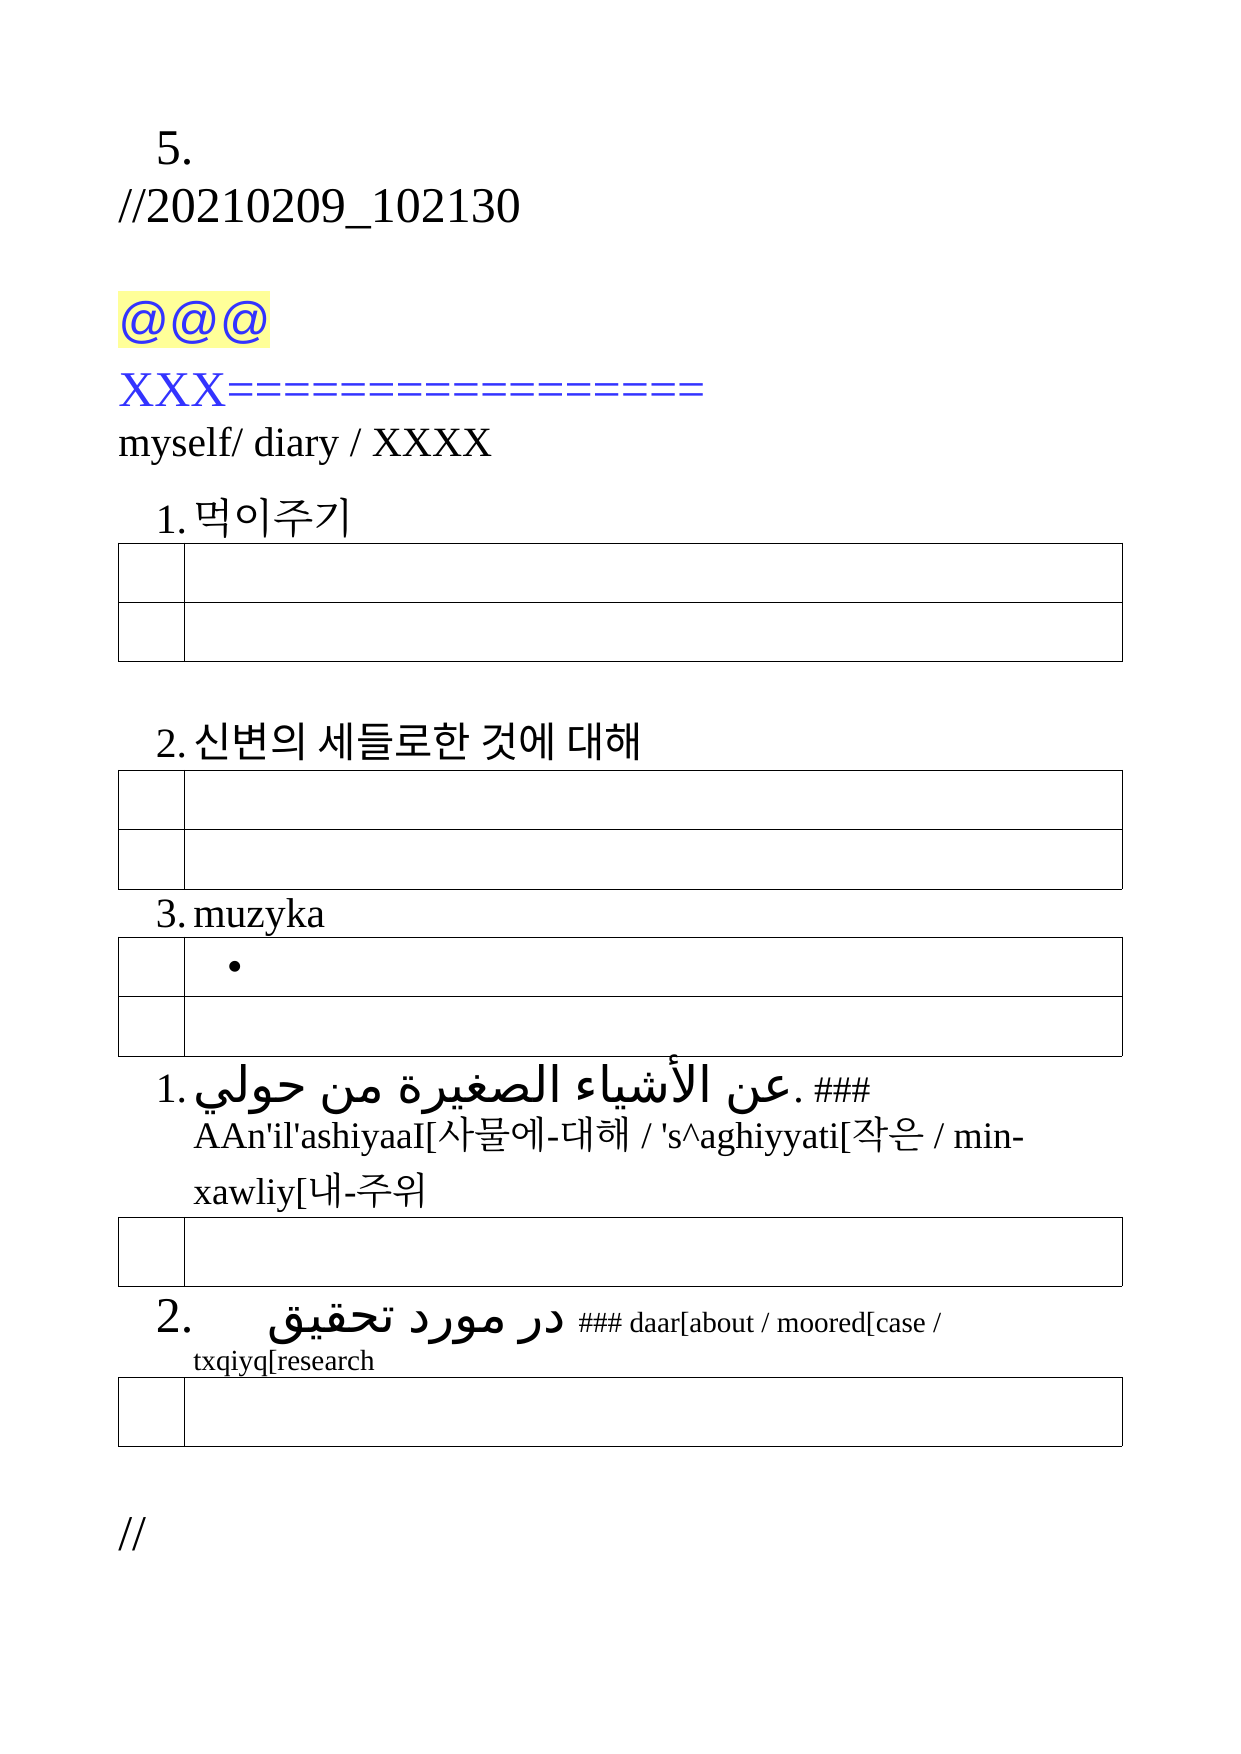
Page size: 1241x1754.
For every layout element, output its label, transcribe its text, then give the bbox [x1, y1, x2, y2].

table_cell [119, 997, 184, 1056]
text // [118, 1504, 1122, 1561]
table_header [185, 544, 1122, 602]
text myself/ diary / XXXX [118, 417, 1122, 465]
text //20210209_102130 [118, 176, 1122, 233]
list عن الأشياء الصغيرة من حولي. ### AAn'il'ashiyaaI[사물에-대해 / 's^aghiyyati[작은 / min-xawliy[내-주위 [156, 1057, 1122, 1217]
table_header [185, 1218, 1122, 1286]
table_cell [185, 830, 1122, 889]
list muzyka [156, 890, 1122, 937]
table_header [185, 771, 1122, 829]
list 먹이주기 [156, 494, 1122, 542]
text XXX================= [118, 359, 1122, 417]
table_cell [185, 603, 1122, 661]
table_cell [119, 603, 184, 661]
table_header [119, 1218, 184, 1286]
table_header [185, 938, 1122, 996]
list 신변의 세들로한 것에 대해 [156, 709, 1122, 770]
list در مورد تحقیق ### daar[about / moored[case / txqiyq[research [156, 1287, 1122, 1377]
text @@@ [118, 291, 1122, 348]
table_header [119, 1378, 184, 1446]
table_cell [119, 830, 184, 889]
table_header [119, 544, 184, 602]
table_cell [185, 997, 1122, 1056]
table_header [119, 771, 184, 829]
table_header [185, 1378, 1122, 1446]
table_header [119, 938, 184, 996]
